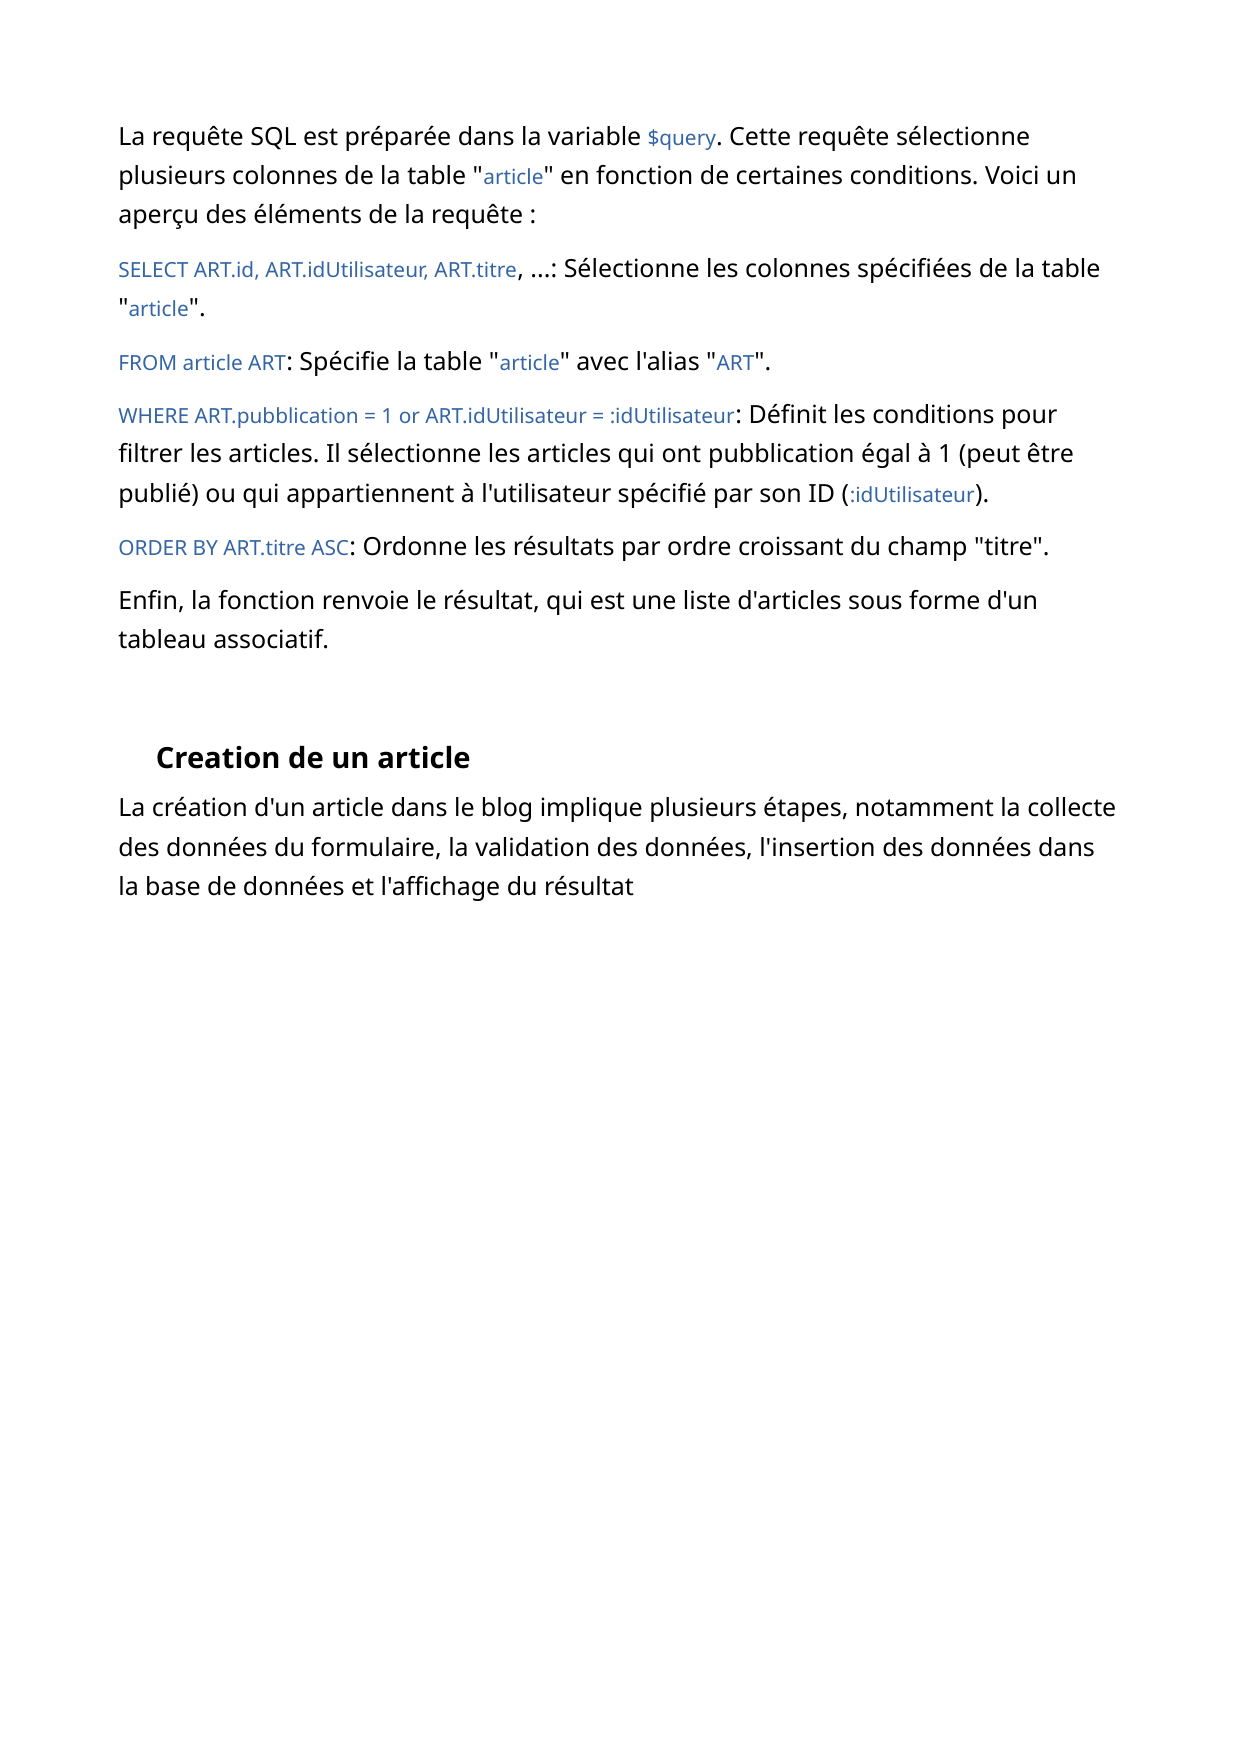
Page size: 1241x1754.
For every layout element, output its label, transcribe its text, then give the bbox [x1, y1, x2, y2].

text WHERE ART.pubblication = 1 or ART.idUtilisateur = :idUtilisateur: Définit les conditions pour filtrer les articles. Il sélectionne les articles qui ont pubblication égal à 1 (peut être publié) ou qui appartiennent à l'utilisateur spécifié par son ID (:idUtilisateur). [118, 397, 1122, 509]
text ORDER BY ART.titre ASC: Ordonne les résultats par ordre croissant du champ "titre". [118, 529, 1122, 563]
text La création d'un article dans le blog implique plusieurs étapes, notamment la collecte des données du formulaire, la validation des données, l'insertion des données dans la base de données et l'affichage du résultat [118, 790, 1122, 902]
text SELECT ART.id, ART.idUtilisateur, ART.titre, ...: Sélectionne les colonnes spécifiées de la table "article". [118, 250, 1122, 323]
text FROM article ART: Spécifie la table "article" avec l'alias "ART". [118, 343, 1122, 377]
subtitle Creation de un article [156, 738, 1122, 777]
text Enfin, la fonction renvoie le résultat, qui est une liste d'articles sous forme d'un tableau associatif. [118, 583, 1122, 656]
text La requête SQL est préparée dans la variable $query. Cette requête sélectionne plusieurs colonnes de la table "article" en fonction de certaines conditions. Voici un aperçu des éléments de la requête : [118, 118, 1122, 231]
